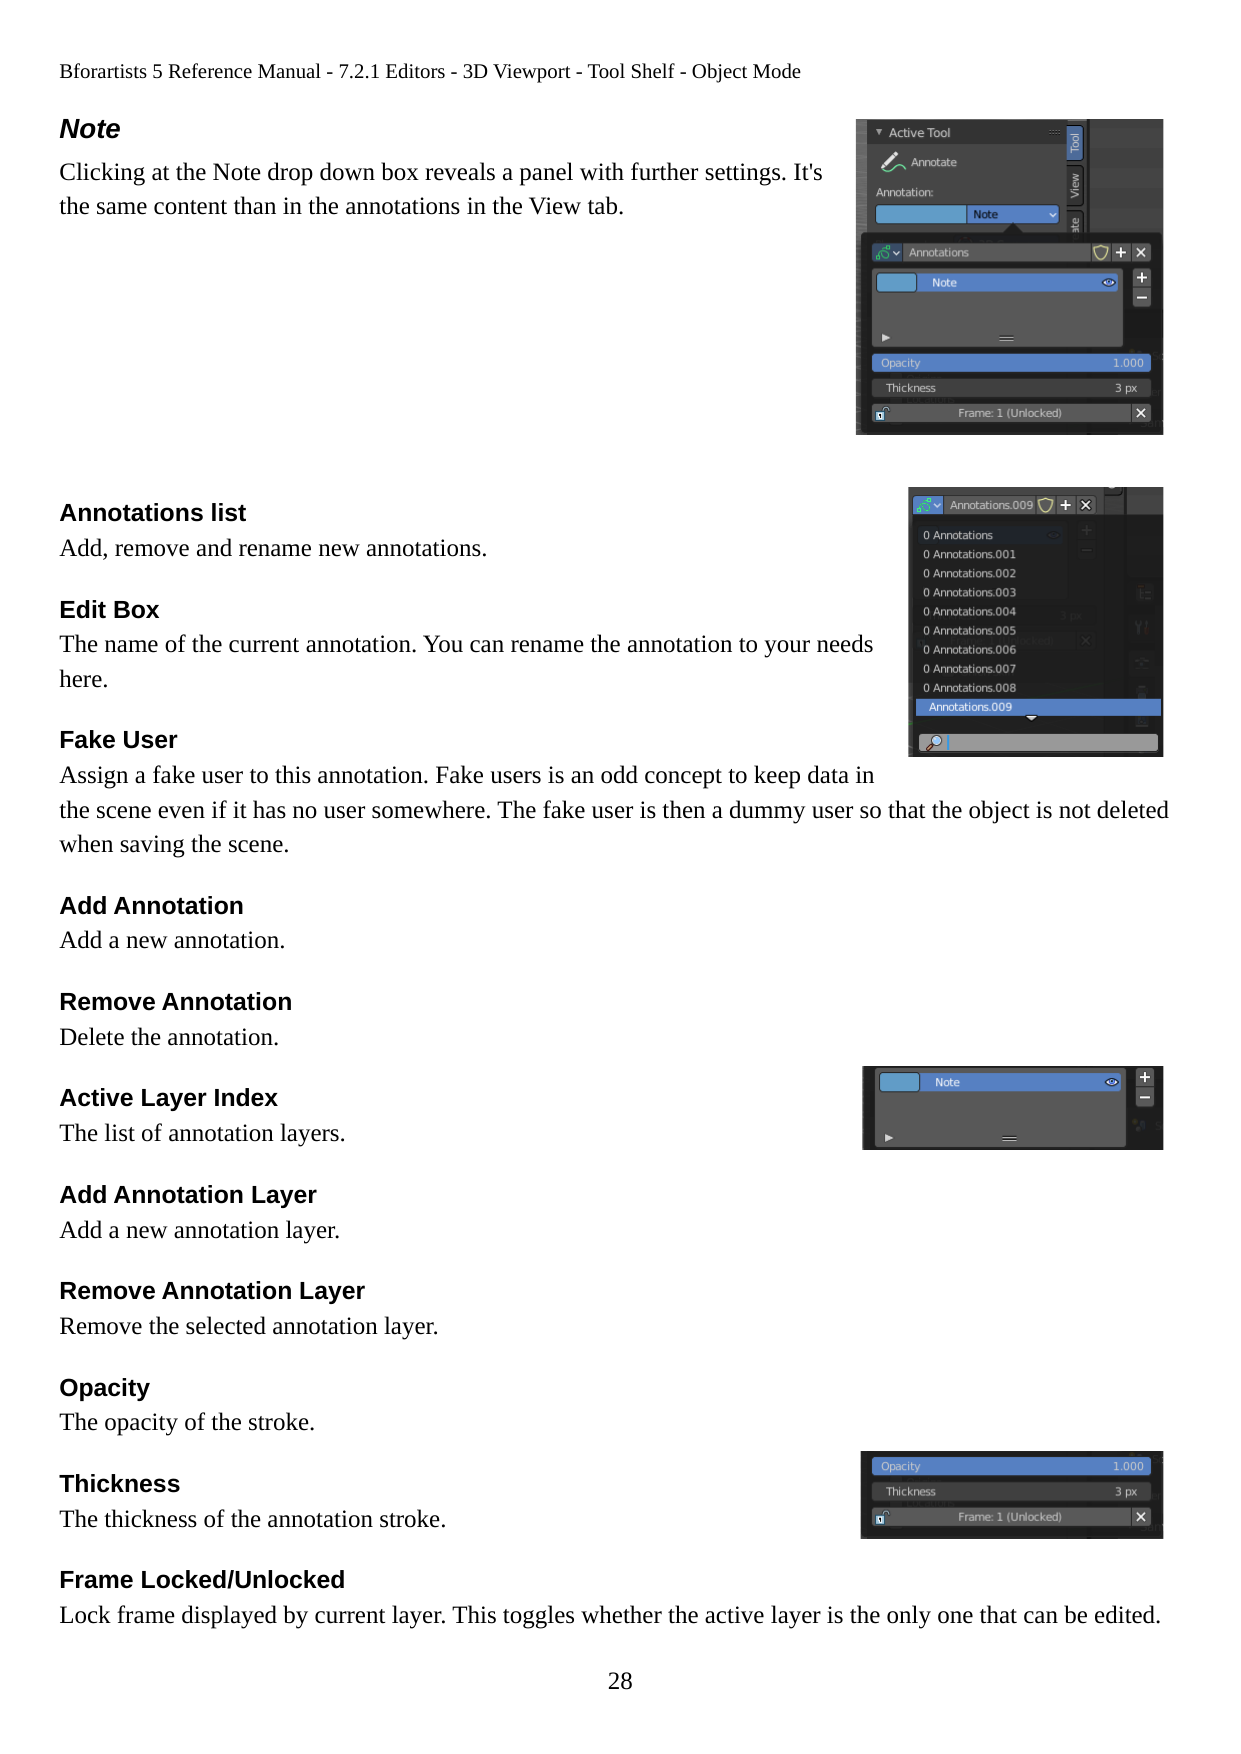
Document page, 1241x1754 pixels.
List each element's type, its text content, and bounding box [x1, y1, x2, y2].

text The opacity of the stroke. [59, 1407, 1181, 1436]
text Delete the annotation. [59, 1022, 1181, 1051]
subtitle [1164, 726, 1181, 754]
text Add a new annotation layer. [59, 1215, 1181, 1243]
subtitle Thickness [59, 1469, 860, 1497]
text The name of the current annotation. You can rename the annotation to your needs here. [59, 629, 908, 693]
subtitle Active Layer Index [59, 1083, 862, 1112]
text Assign a fake user to this annotation. Fake users is an odd concept to keep data in the scene even if it has no user somewhere. The fake user is then a dummy user so that the object is not deleted when saving the scene. [59, 760, 1181, 858]
subtitle Fake User [59, 726, 908, 754]
subtitle Add Annotation [59, 891, 1181, 919]
text Clicking at the Note drop down box reveals a panel with further settings. It's the same content than in the annotations in the View tab. [59, 157, 855, 220]
subtitle Remove Annotation Layer [59, 1276, 1181, 1305]
text Lock frame displayed by current layer. This toggles whether the active layer is the only one that can be edited. [59, 1600, 1181, 1629]
subtitle Add Annotation Layer [59, 1180, 1181, 1208]
picture [855, 119, 1164, 435]
text The thickness of the annotation stroke. [59, 1504, 860, 1532]
subtitle [1164, 498, 1181, 527]
subtitle Edit Box [59, 595, 908, 623]
subtitle Remove Annotation [59, 987, 1181, 1016]
subtitle Annotations list [59, 498, 908, 527]
text Remove the selected annotation layer. [59, 1311, 1181, 1340]
subtitle Note [59, 113, 1181, 144]
picture [860, 1451, 1164, 1539]
subtitle [1164, 1469, 1181, 1497]
subtitle [1164, 595, 1181, 623]
subtitle [1164, 1083, 1181, 1112]
subtitle Frame Locked/Unlocked [59, 1565, 1181, 1594]
text The list of annotation layers. [59, 1118, 862, 1147]
subtitle Opacity [59, 1373, 1181, 1401]
picture [908, 487, 1164, 757]
picture [862, 1066, 1164, 1150]
text Add, remove and rename new annotations. [59, 533, 908, 562]
text Add a new annotation. [59, 926, 1181, 954]
